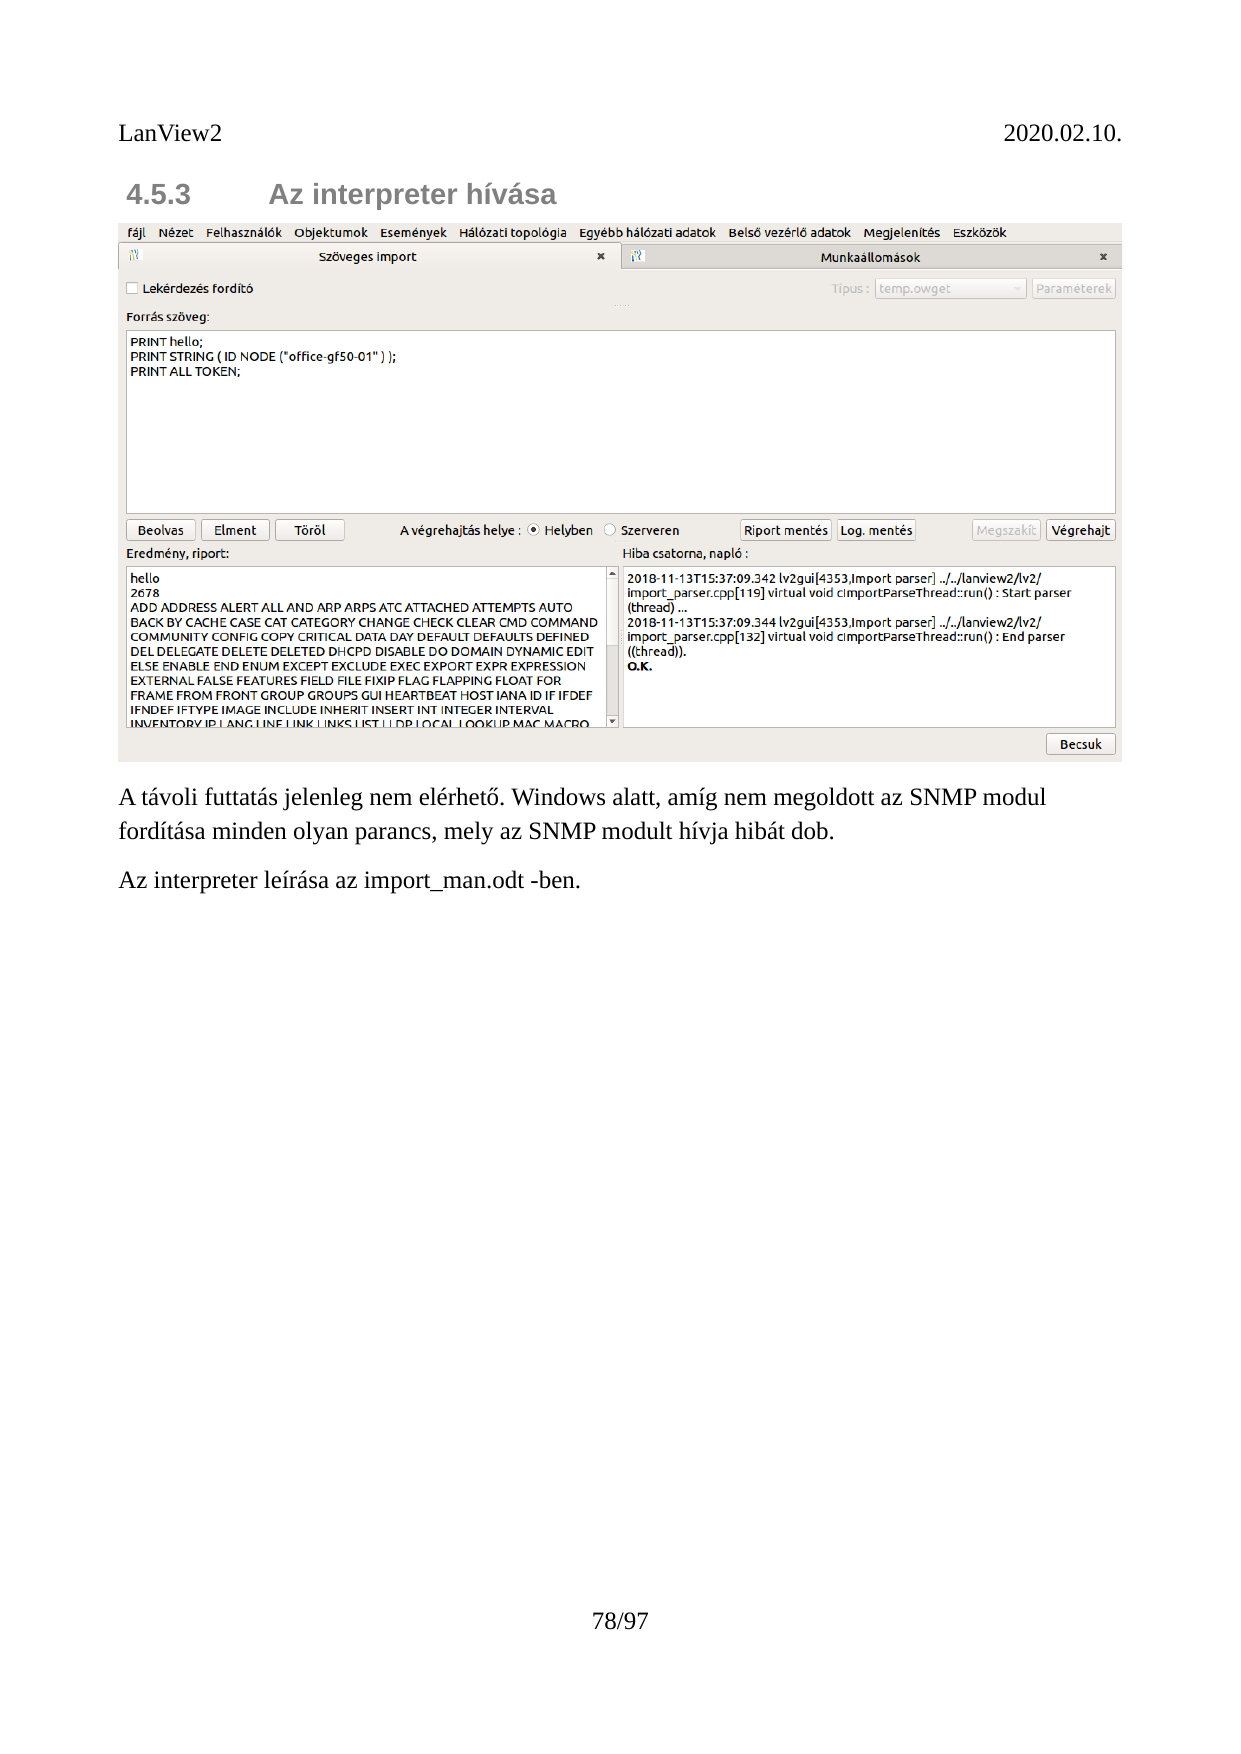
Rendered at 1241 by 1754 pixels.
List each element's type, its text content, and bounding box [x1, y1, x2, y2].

picture [118, 223, 1123, 762]
text A távoli futtatás jelenleg nem elérhető. Windows alatt, amíg nem megoldott az SNMP modul fordítása minden olyan parancs, mely az SNMP modult hívja hibát dob. [118, 782, 1122, 845]
text Az interpreter leírása az import_man.odt -ben. [118, 866, 1122, 894]
subtitle Az interpreter hívása [118, 177, 1122, 211]
